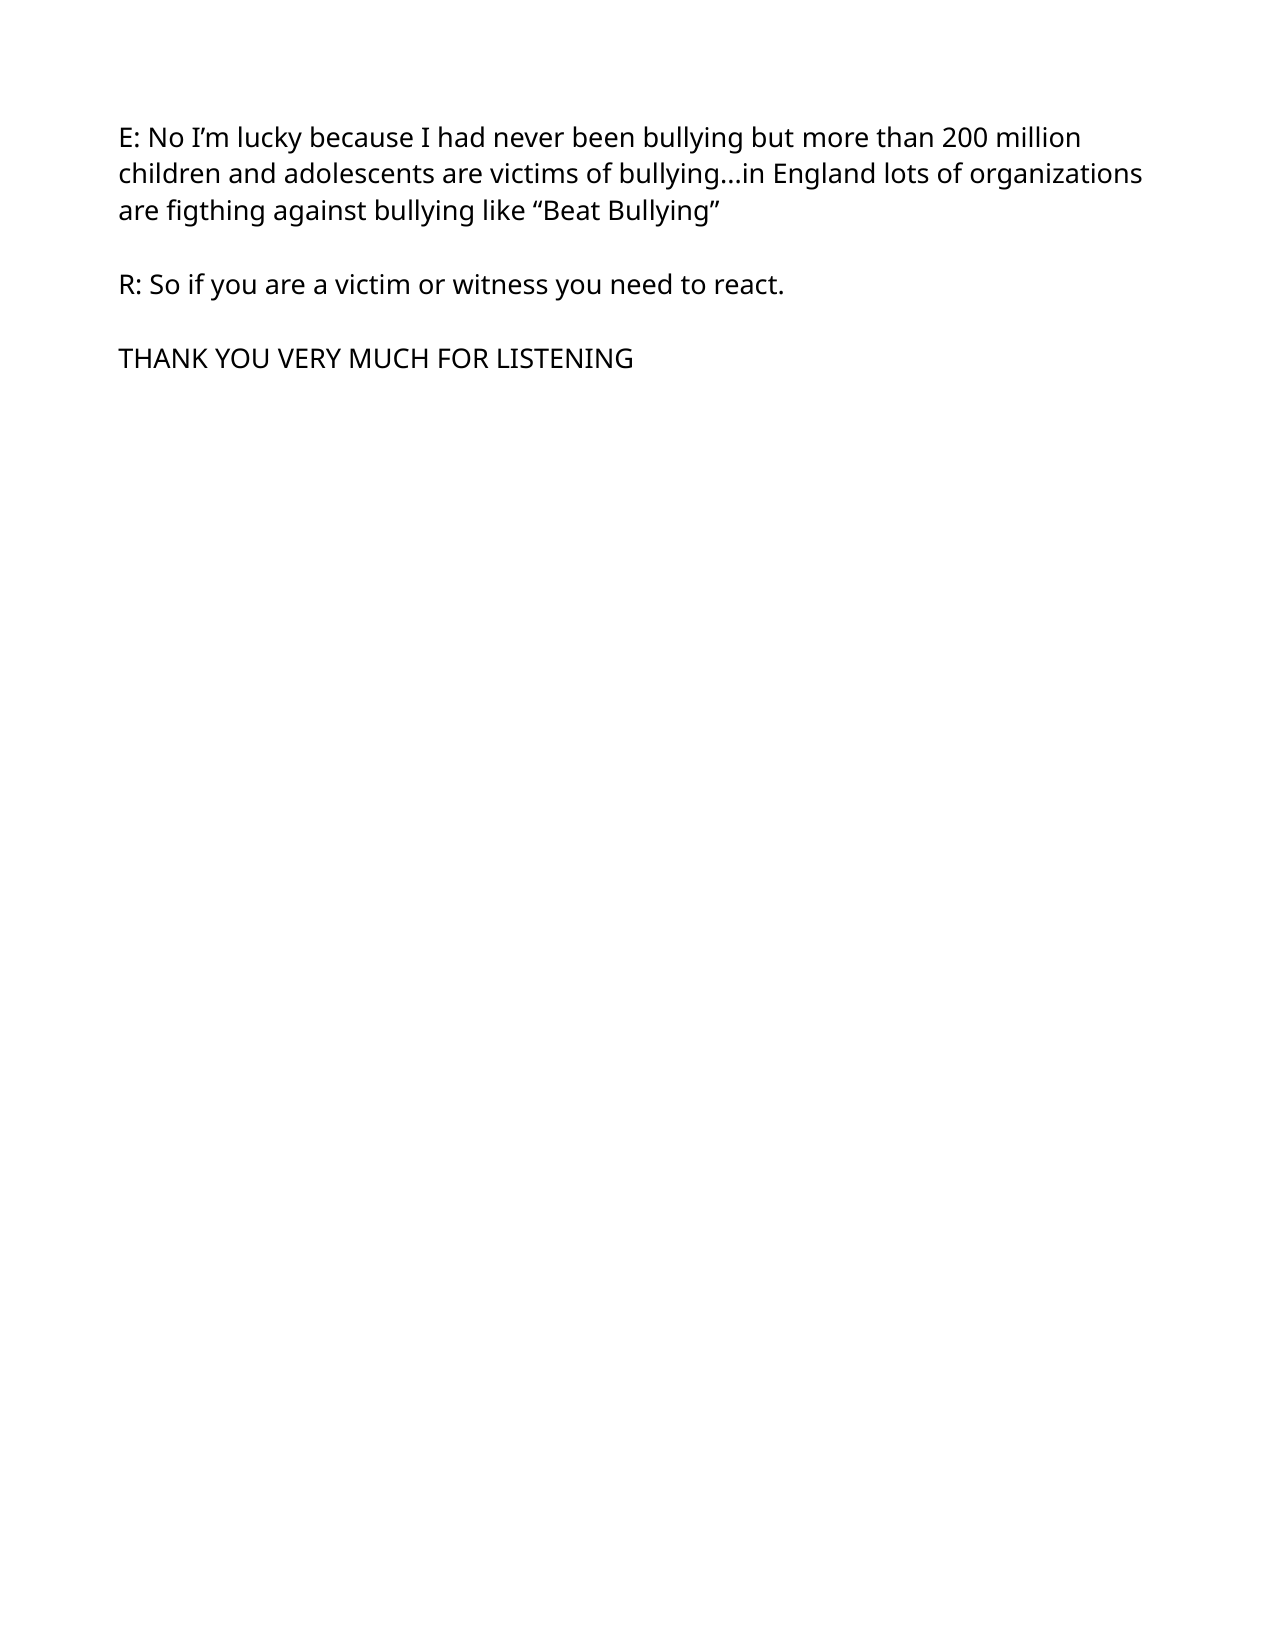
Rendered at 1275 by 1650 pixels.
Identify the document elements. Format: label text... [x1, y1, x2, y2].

text R: So if you are a victim or witness you need to react. [118, 266, 1157, 302]
text E: No I’m lucky because I had never been bullying but more than 200 million children and adolescents are victims of bullying...in England lots of organizations are figthing against bullying like “Beat Bullying” [118, 118, 1157, 229]
text THANK YOU VERY MUCH FOR LISTENING [118, 339, 1157, 376]
